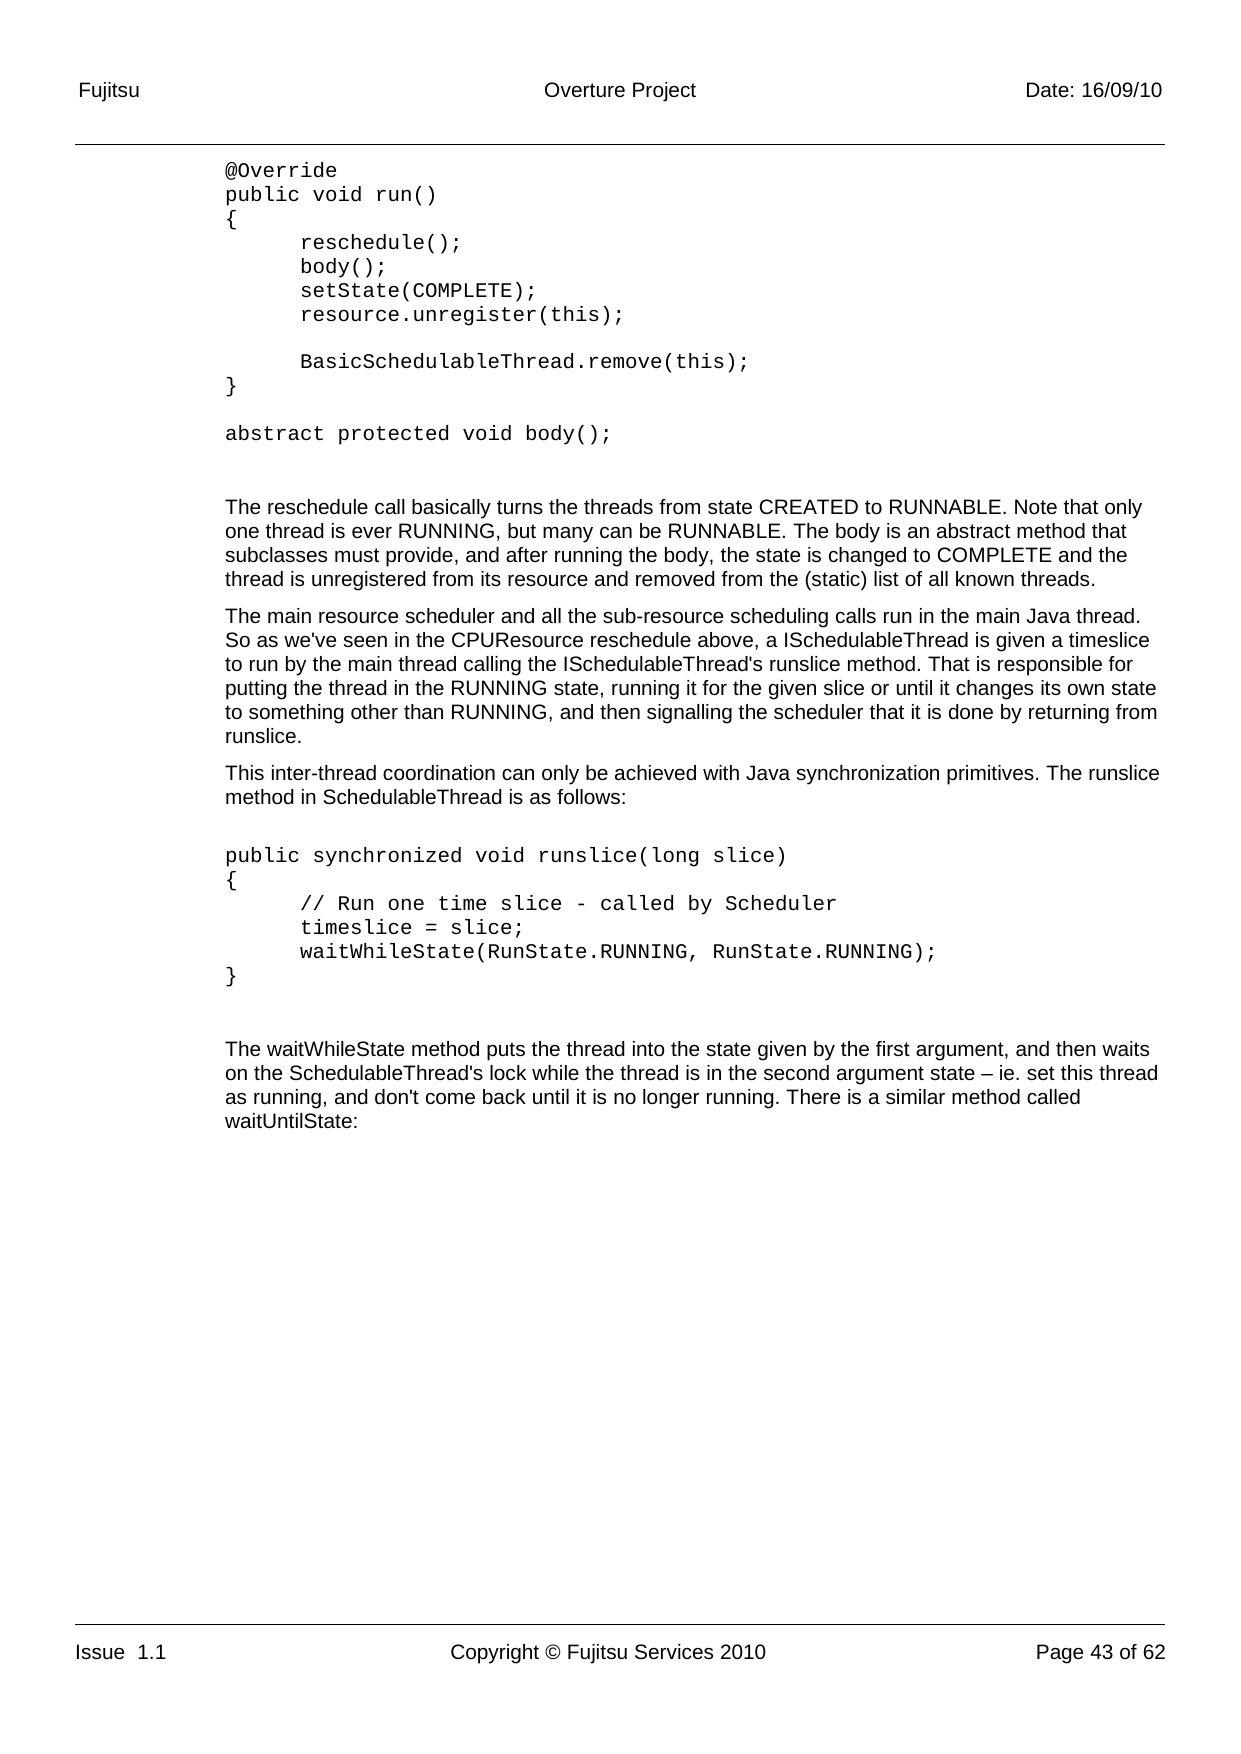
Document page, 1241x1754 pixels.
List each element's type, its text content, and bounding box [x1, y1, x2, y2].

text { [225, 869, 1165, 893]
text waitWhileState(RunState.RUNNING, RunState.RUNNING); [225, 941, 1165, 965]
text timeslice = slice; [225, 917, 1165, 941]
text The reschedule call basically turns the threads from state CREATED to RUNNABLE. Note that only one thread is ever RUNNING, but many can be RUNNABLE. The body is an abstract method that subclasses must provide, and after running the body, the state is changed to COMPLETE and the thread is unregistered from its resource and removed from the (static) list of all known threads. [225, 495, 1165, 591]
text public void run() [225, 184, 1165, 208]
text body(); [225, 256, 1165, 279]
text This inter-thread coordination can only be achieved with Java synchronization primitives. The runslice method in SchedulableThread is as follows: [225, 761, 1165, 809]
text abstract protected void body(); [225, 423, 1165, 447]
text } [225, 375, 1165, 399]
text } [225, 965, 1165, 989]
text @Override [225, 160, 1165, 184]
text public synchronized void runslice(long slice) [225, 845, 1165, 869]
text reschedule(); [225, 232, 1165, 256]
text // Run one time slice - called by Scheduler [225, 893, 1165, 917]
text resource.unregister(this); [225, 303, 1165, 327]
text The waitWhileState method puts the thread into the state given by the first argument, and then waits on the SchedulableThread's lock while the thread is in the second argument state – ie. set this thread as running, and don't come back until it is no longer running. There is a similar method called waitUntilState: [225, 1037, 1165, 1133]
text BasicSchedulableThread.remove(this); [225, 351, 1165, 375]
text { [225, 208, 1165, 232]
text The main resource scheduler and all the sub-resource scheduling calls run in the main Java thread. So as we've seen in the CPUResource reschedule above, a ISchedulableThread is given a timeslice to run by the main thread calling the ISchedulableThread's runslice method. That is responsible for putting the thread in the RUNNING state, running it for the given slice or until it changes its own state to something other than RUNNING, and then signalling the scheduler that it is done by returning from runslice. [225, 604, 1165, 748]
text setState(COMPLETE); [225, 279, 1165, 303]
